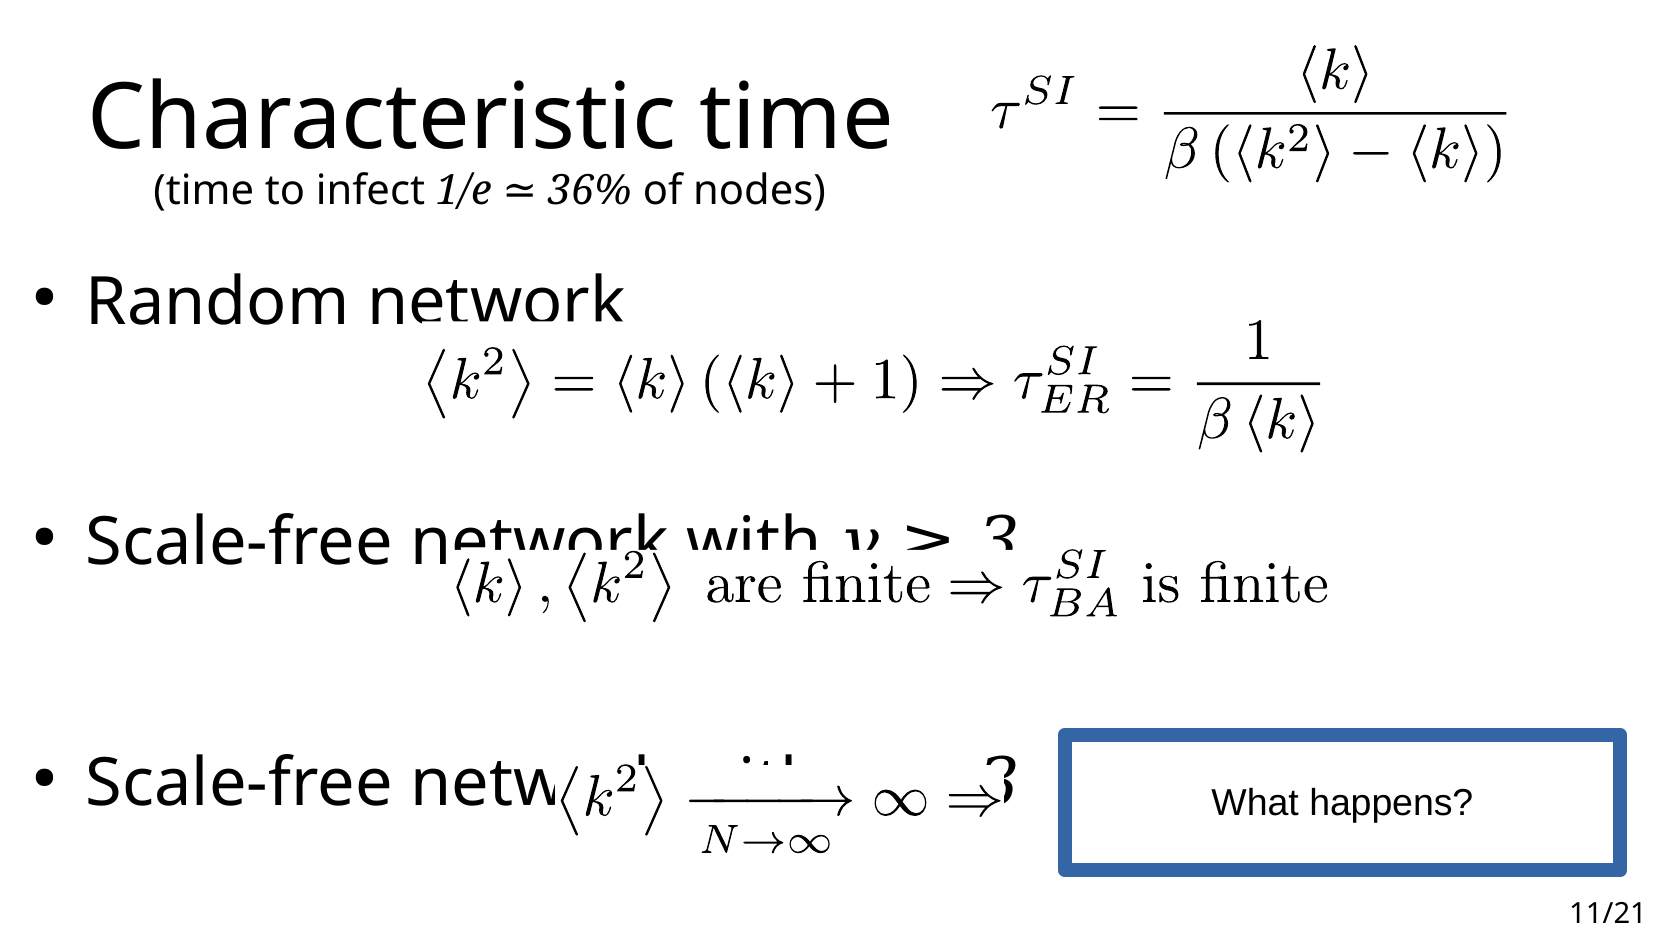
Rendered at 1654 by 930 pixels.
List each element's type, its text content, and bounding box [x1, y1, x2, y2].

list Random network Scale-free network with γ ≥ 3 Scale-free network with γ < 3 [15, 252, 1606, 901]
text_box [450, 549, 1329, 623]
text_box (time to infect 1/e ≃ 36% of nodes) [105, 152, 886, 216]
text_box What happens? [1065, 735, 1621, 871]
title Characteristic time [82, 1, 901, 225]
text_box [422, 320, 1321, 453]
text_box [555, 764, 1004, 854]
text_box [990, 44, 1507, 183]
